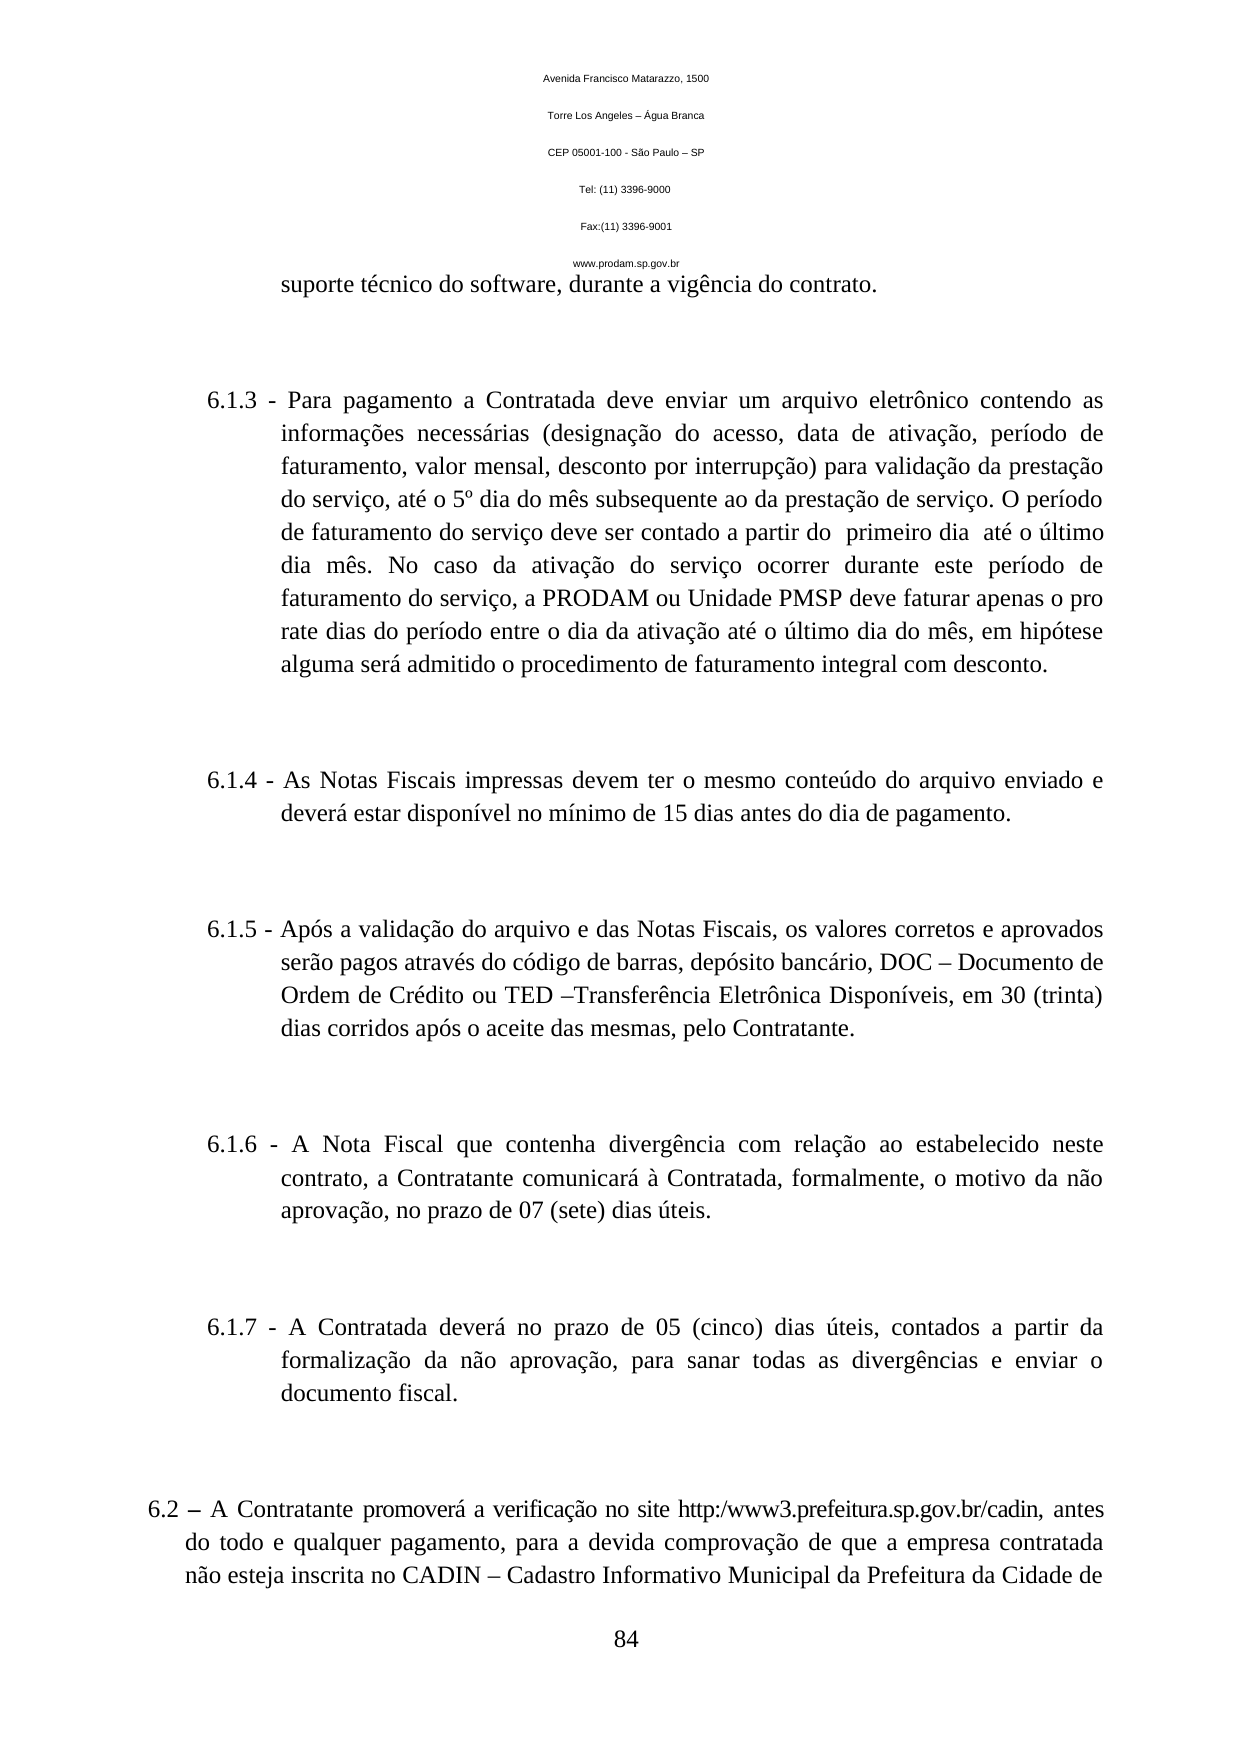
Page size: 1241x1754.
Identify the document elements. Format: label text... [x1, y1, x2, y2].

text 6.1.4 - As Notas Fiscais impressas devem ter o mesmo conteúdo do arquivo enviado e deverá estar disponível no mínimo de 15 dias antes do dia de pagamento. [207, 765, 1104, 827]
text 6.2 – A Contratante promoverá a verificação no site http:/www3.prefeitura.sp.gov.br/cadin, antes do todo e qualquer pagamento, para a devida comprovação de que a empresa contratada não esteja inscrita no CADIN – Cadastro Informativo Municipal da Prefeitura da Cidade de [148, 1494, 1104, 1588]
text 6.1.5 - Após a validação do arquivo e das Notas Fiscais, os valores corretos e aprovados serão pagos através do código de barras, depósito bancário, DOC – Documento de Ordem de Crédito ou TED –Transferência Eletrônica Disponíveis, em 30 (trinta) dias corridos após o aceite das mesmas, pelo Contratante. [207, 914, 1104, 1042]
text 6.1.3 - Para pagamento a Contratada deve enviar um arquivo eletrônico contendo as informações necessárias (designação do acesso, data de ativação, período de faturamento, valor mensal, desconto por interrupção) para validação da prestação do serviço, até o 5º dia do mês subsequente ao da prestação de serviço. O período de faturamento do serviço deve ser contado a partir do primeiro dia até o último dia mês. No caso da ativação do serviço ocorrer durante este período de faturamento do serviço, a PRODAM ou Unidade PMSP deve faturar apenas o pro rate dias do período entre o dia da ativação até o último dia do mês, em hipótese alguma será admitido o procedimento de faturamento integral com desconto. [207, 385, 1104, 678]
text 6.1.6 - A Nota Fiscal que contenha divergência com relação ao estabelecido neste contrato, a Contratante comunicará à Contratada, formalmente, o motivo da não aprovação, no prazo de 07 (sete) dias úteis. [207, 1129, 1104, 1224]
text suporte técnico do software, durante a vigência do contrato. [207, 269, 1104, 298]
text 6.1.7 - A Contratada deverá no prazo de 05 (cinco) dias úteis, contados a partir da formalização da não aprovação, para sanar todas as divergências e enviar o documento fiscal. [207, 1312, 1104, 1406]
